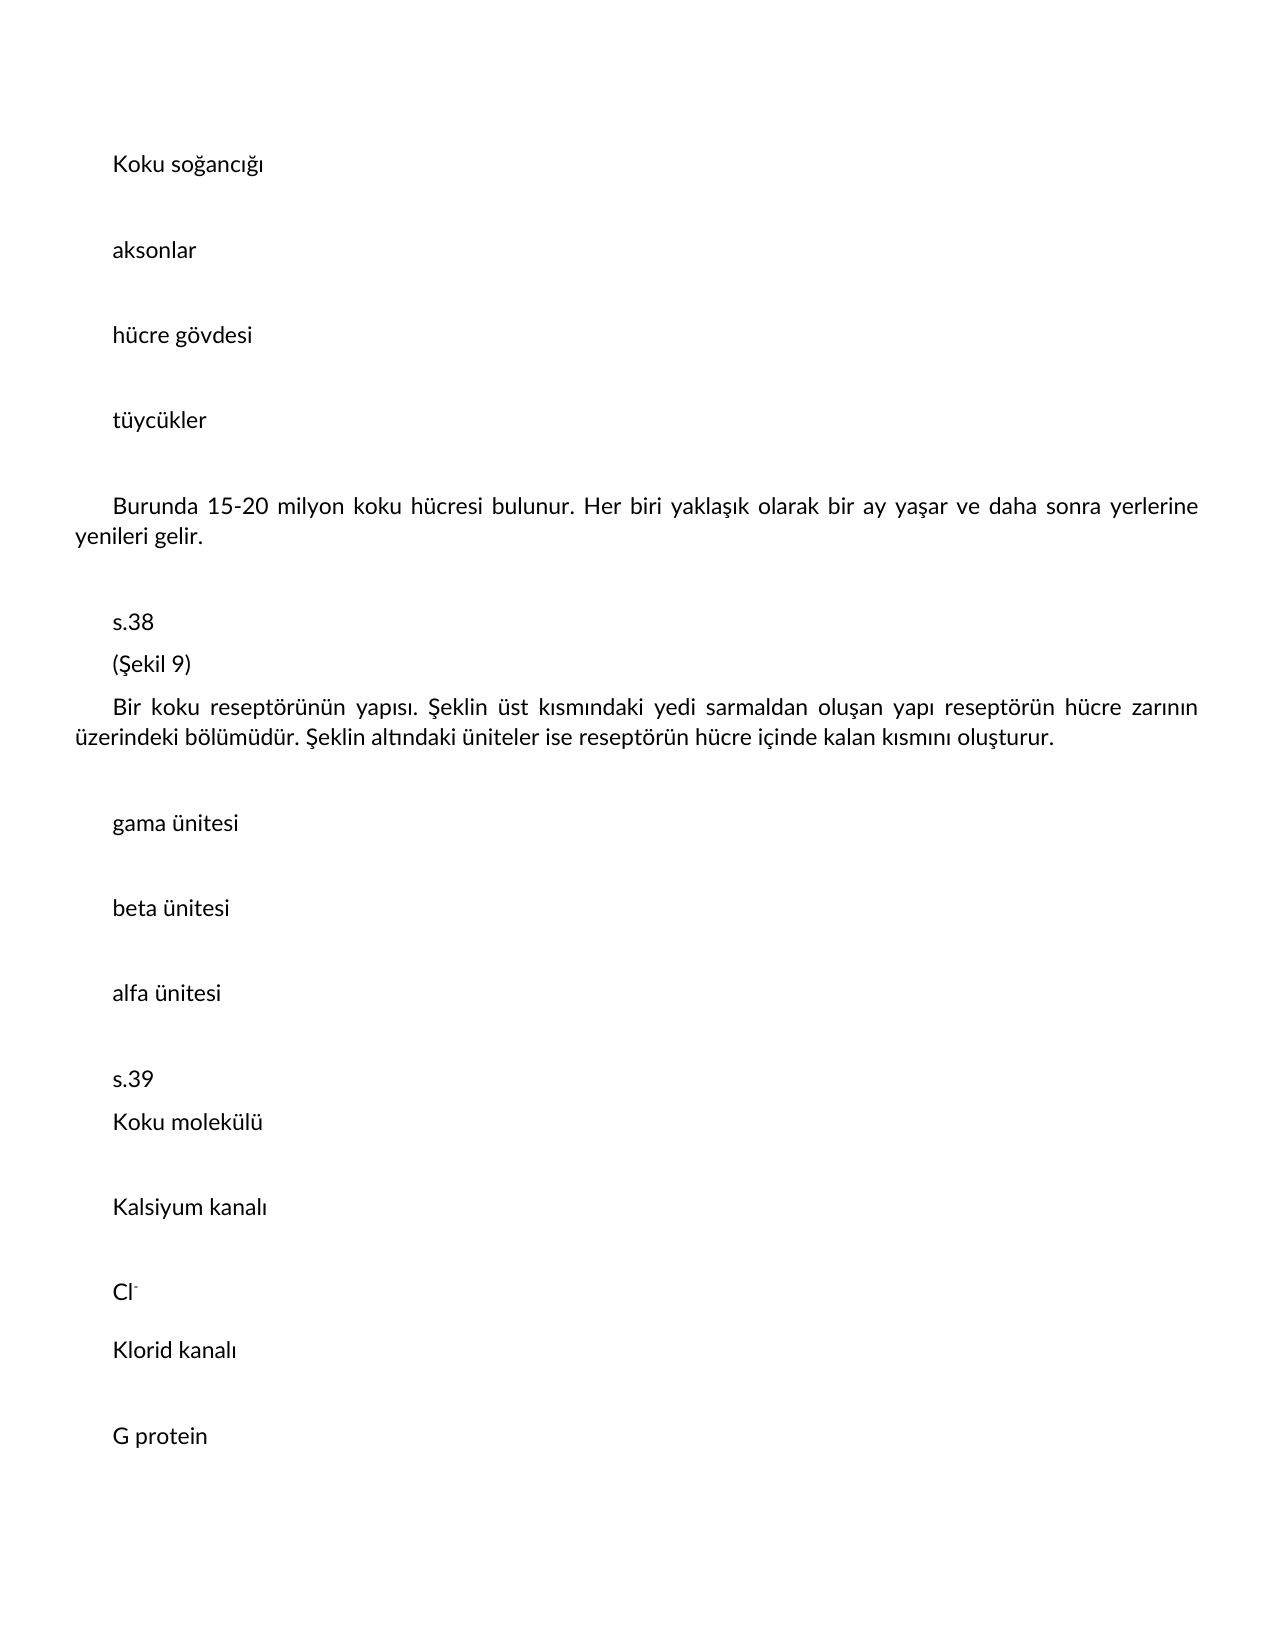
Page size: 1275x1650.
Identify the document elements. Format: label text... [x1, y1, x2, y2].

text Koku soğancığı [75, 150, 1200, 177]
text Kalsiyum kanalı [75, 1193, 1200, 1220]
text Bir koku reseptörünün yapısı. Şeklin üst kısmındaki yedi sarmaldan oluşan yapı reseptörün hücre zarının üzerindeki bölümüdür. Şeklin altındaki üniteler ise reseptörün hücre içinde kalan kısmını oluşturur. [75, 693, 1200, 750]
text aksonlar [75, 235, 1200, 263]
text G protein [75, 1421, 1200, 1449]
text (Şekil 9) [75, 650, 1200, 677]
text hücre gövdesi [75, 321, 1200, 348]
text s.39 [75, 1064, 1200, 1092]
text s.38 [75, 607, 1200, 635]
text tüycükler [75, 406, 1200, 434]
text Koku molekülü [75, 1107, 1200, 1135]
text gama ünitesi [75, 808, 1200, 836]
text beta ünitesi [75, 894, 1200, 921]
text Cl- [75, 1278, 1200, 1306]
text Burunda 15-20 milyon koku hücresi bulunur. Her biri yaklaşık olarak bir ay yaşar ve daha sonra yerlerine yenileri gelir. [75, 492, 1200, 549]
text Klorid kanalı [75, 1336, 1200, 1363]
text alfa ünitesi [75, 979, 1200, 1007]
